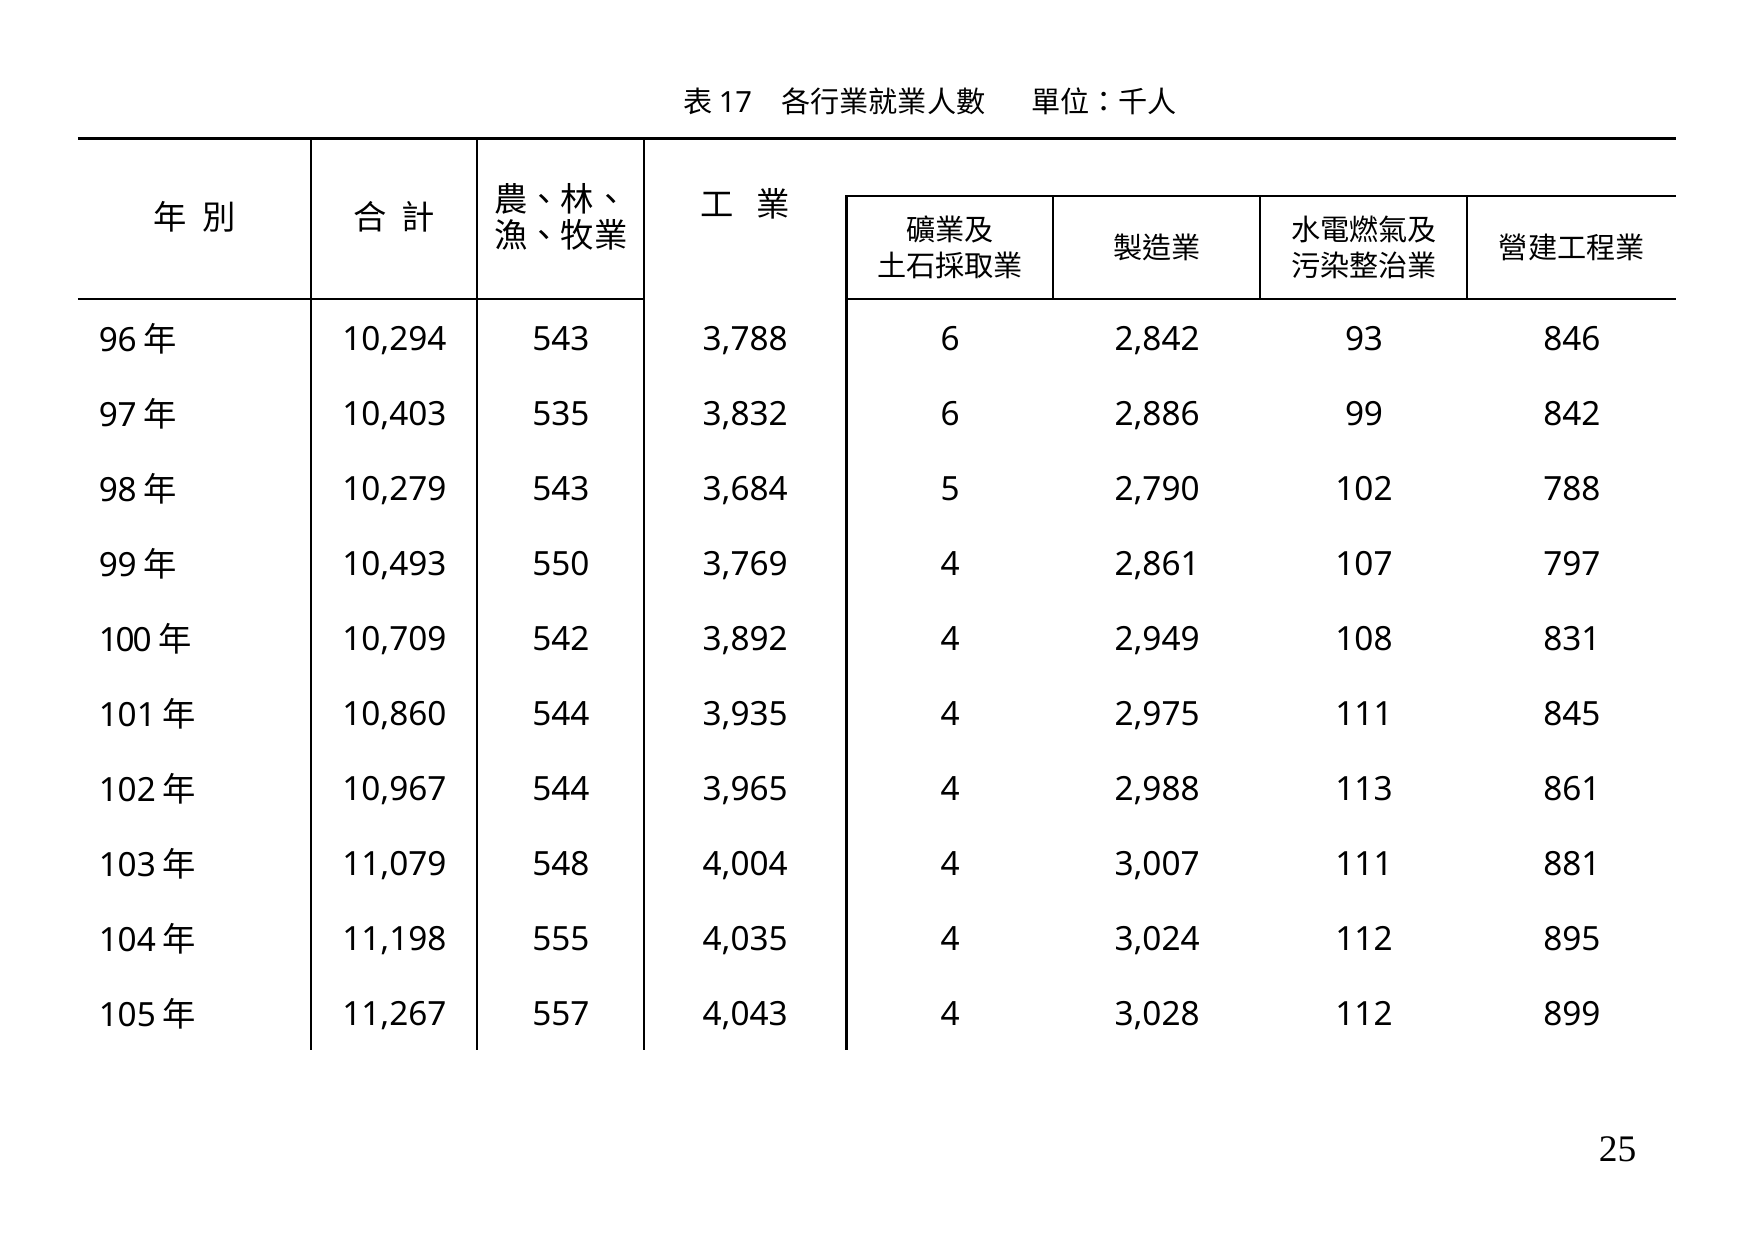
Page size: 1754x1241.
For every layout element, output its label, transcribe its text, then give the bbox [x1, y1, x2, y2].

table_cell 4,043 [645, 975, 845, 1050]
table_cell 111 [1260, 825, 1467, 900]
table_header 農、林、 漁、牧業 [478, 140, 643, 298]
table_cell 99 [1260, 375, 1467, 450]
table_cell 544 [478, 750, 643, 825]
table_cell 4 [848, 900, 1053, 975]
table_cell 542 [478, 600, 643, 675]
table_header [846, 140, 1676, 195]
table_cell 3,769 [645, 525, 845, 600]
table_cell 543 [478, 300, 643, 375]
table_header 年 別 [78, 140, 310, 298]
table_cell 93 [1260, 300, 1467, 375]
table_cell 543 [478, 450, 643, 525]
table_cell 10,493 [312, 525, 476, 600]
table_cell 3,935 [645, 675, 845, 750]
table_cell 10,709 [312, 600, 476, 675]
table_cell 102 [1260, 450, 1467, 525]
table_cell 544 [478, 675, 643, 750]
table_cell 4 [848, 675, 1053, 750]
table_cell 557 [478, 975, 643, 1050]
table_cell 10,403 [312, 375, 476, 450]
table_cell 2,790 [1053, 450, 1260, 525]
table_cell 3,024 [1053, 900, 1260, 975]
table_cell 797 [1467, 525, 1676, 600]
table_cell 861 [1467, 750, 1676, 825]
table_cell 831 [1467, 600, 1676, 675]
table_cell 107 [1260, 525, 1467, 600]
table_cell 4 [848, 750, 1053, 825]
table_header 工 業 [645, 140, 846, 298]
table_cell 4 [848, 600, 1053, 675]
table_cell 99年 [78, 525, 310, 600]
table_cell 3,832 [645, 375, 845, 450]
table_cell 11,267 [312, 975, 476, 1050]
table_cell 112 [1260, 900, 1467, 975]
table_cell 製造業 [1054, 197, 1259, 298]
table_cell 水電燃氣及 污染整治業 [1261, 197, 1466, 298]
table_cell 4,035 [645, 900, 845, 975]
table_cell 4 [848, 825, 1053, 900]
table_cell 3,007 [1053, 825, 1260, 900]
table_cell 105年 [78, 975, 310, 1050]
table_cell 845 [1467, 675, 1676, 750]
table_cell 842 [1467, 375, 1676, 450]
table_cell 881 [1467, 825, 1676, 900]
table_cell 103年 [78, 825, 310, 900]
table_cell 6 [848, 375, 1053, 450]
table_cell 10,860 [312, 675, 476, 750]
table_cell 2,975 [1053, 675, 1260, 750]
table_cell 10,294 [312, 300, 476, 375]
subtitle 表17 各行業就業人數 單位：千人 [118, 62, 1636, 137]
table_cell 11,079 [312, 825, 476, 900]
table_cell 10,279 [312, 450, 476, 525]
table_cell 96年 [78, 300, 310, 375]
table_cell 3,684 [645, 450, 845, 525]
table_cell 535 [478, 375, 643, 450]
table_cell 3,965 [645, 750, 845, 825]
table_cell 108 [1260, 600, 1467, 675]
table_cell 102年 [78, 750, 310, 825]
table_cell 2,949 [1053, 600, 1260, 675]
table_header 合 計 [312, 140, 476, 298]
table_cell 4,004 [645, 825, 845, 900]
table_cell 548 [478, 825, 643, 900]
table_cell 營建工程業 [1468, 197, 1676, 298]
table_cell 846 [1467, 300, 1676, 375]
table_cell 895 [1467, 900, 1676, 975]
table_cell 2,988 [1053, 750, 1260, 825]
table_cell 2,886 [1053, 375, 1260, 450]
table_cell 788 [1467, 450, 1676, 525]
table_cell 3,028 [1053, 975, 1260, 1050]
table_cell 100年 [78, 600, 310, 675]
table_cell 113 [1260, 750, 1467, 825]
table_cell 555 [478, 900, 643, 975]
table_cell 2,861 [1053, 525, 1260, 600]
table_cell 5 [848, 450, 1053, 525]
table_cell 2,842 [1053, 300, 1260, 375]
table_cell 104年 [78, 900, 310, 975]
table_cell 3,892 [645, 600, 845, 675]
table_cell 112 [1260, 975, 1467, 1050]
table_cell 11,198 [312, 900, 476, 975]
table_cell 98年 [78, 450, 310, 525]
table_cell 4 [848, 975, 1053, 1050]
table_cell 礦業及 土石採取業 [848, 197, 1052, 298]
table_cell 550 [478, 525, 643, 600]
table_cell 899 [1467, 975, 1676, 1050]
table_cell 10,967 [312, 750, 476, 825]
table_cell 6 [848, 300, 1053, 375]
table_cell 4 [848, 525, 1053, 600]
table_cell 97年 [78, 375, 310, 450]
table_cell 101年 [78, 675, 310, 750]
table_cell 111 [1260, 675, 1467, 750]
table_cell 3,788 [645, 298, 845, 375]
